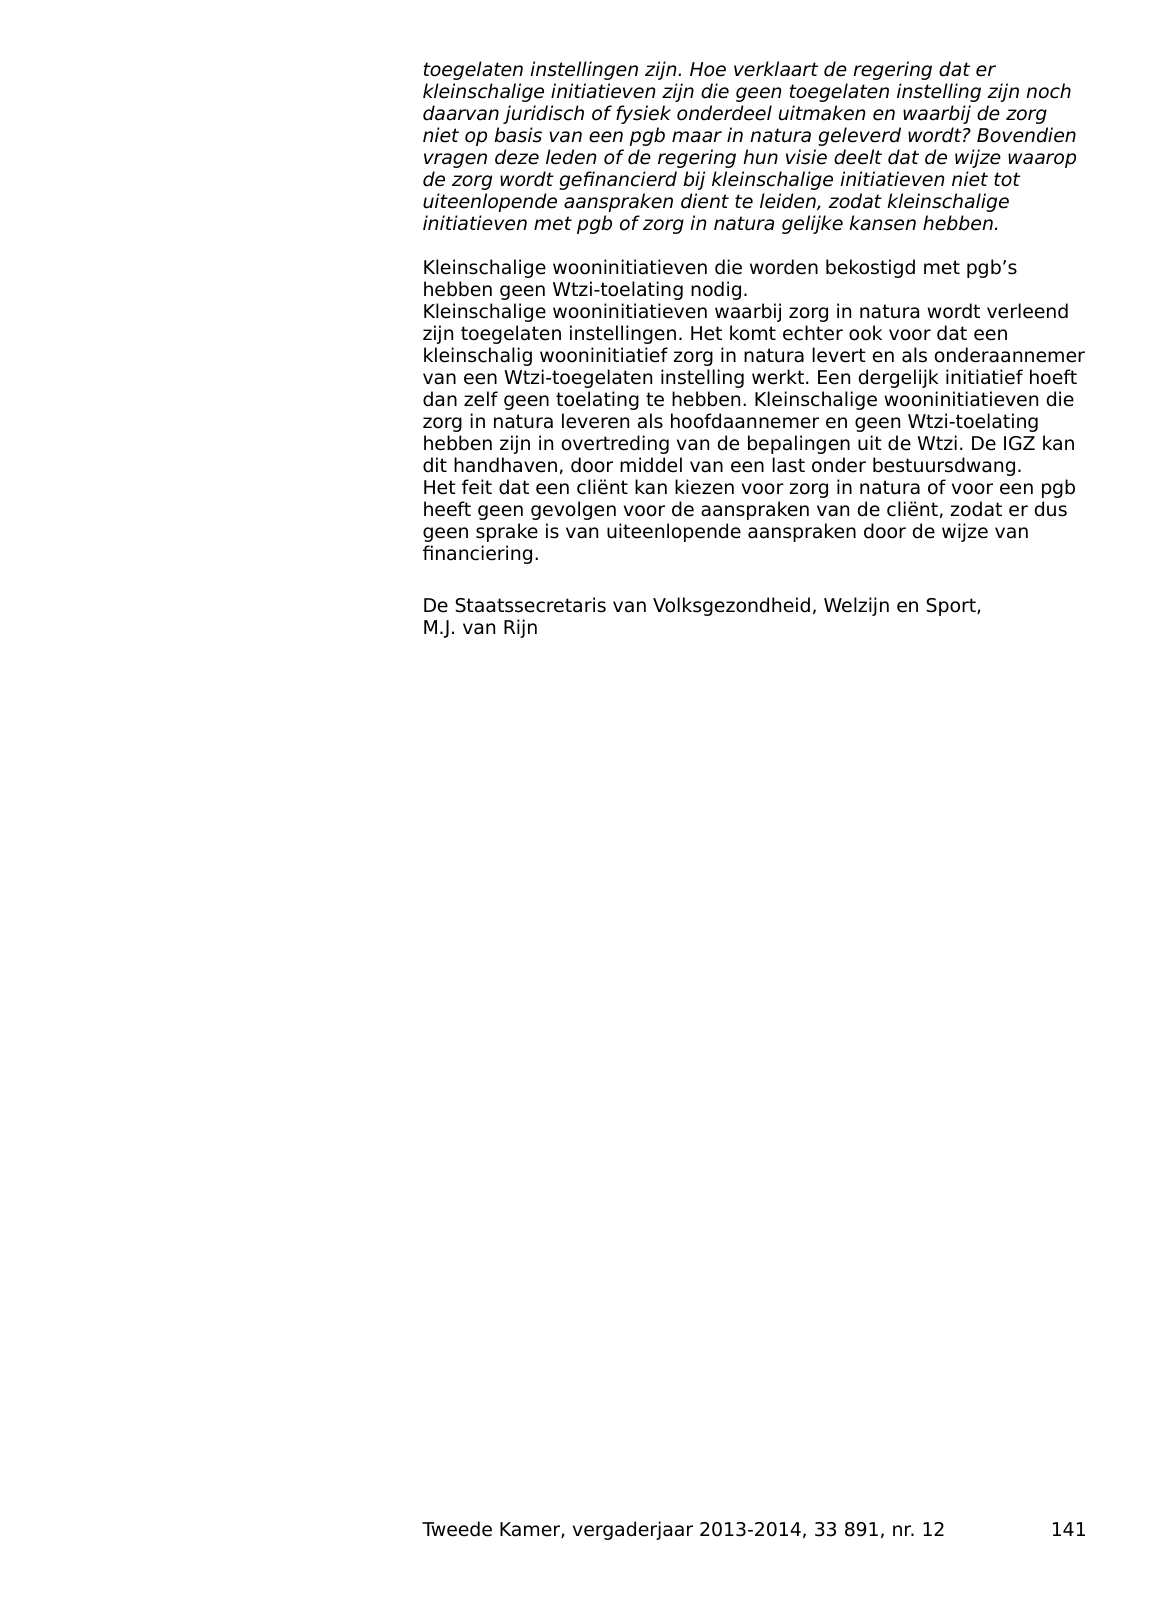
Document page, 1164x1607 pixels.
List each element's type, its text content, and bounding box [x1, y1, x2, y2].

text Kleinschalige wooninitiatieven die worden bekostigd met pgb’s hebben geen Wtzi-toelating nodig. [422, 257, 1087, 301]
text Kleinschalige wooninitiatieven waarbij zorg in natura wordt verleend zijn toegelaten instellingen. Het komt echter ook voor dat een kleinschalig wooninitiatief zorg in natura levert en als onderaannemer van een Wtzi-toegelaten instelling werkt. Een dergelijk initiatief hoeft dan zelf geen toelating te hebben. Kleinschalige wooninitiatieven die zorg in natura leveren als hoofdaannemer en geen Wtzi-toelating hebben zijn in overtreding van de bepalingen uit de Wtzi. De IGZ kan dit handhaven, door middel van een last onder bestuursdwang. [422, 301, 1087, 477]
text De Staatssecretaris van Volksgezondheid, Welzijn en Sport, M.J. van Rijn [422, 595, 1087, 639]
text Het feit dat een cliënt kan kiezen voor zorg in natura of voor een pgb heeft geen gevolgen voor de aanspraken van de cliënt, zodat er dus geen sprake is van uiteenlopende aanspraken door de wijze van financiering. [422, 477, 1087, 565]
text toegelaten instellingen zijn. Hoe verklaart de regering dat er kleinschalige initiatieven zijn die geen toegelaten instelling zijn noch daarvan juridisch of fysiek onderdeel uitmaken en waarbij de zorg niet op basis van een pgb maar in natura geleverd wordt? Bovendien vragen deze leden of de regering hun visie deelt dat de wijze waarop de zorg wordt gefinancierd bij kleinschalige initiatieven niet tot uiteenlopende aanspraken dient te leiden, zodat kleinschalige initiatieven met pgb of zorg in natura gelijke kansen hebben. [422, 59, 1087, 235]
